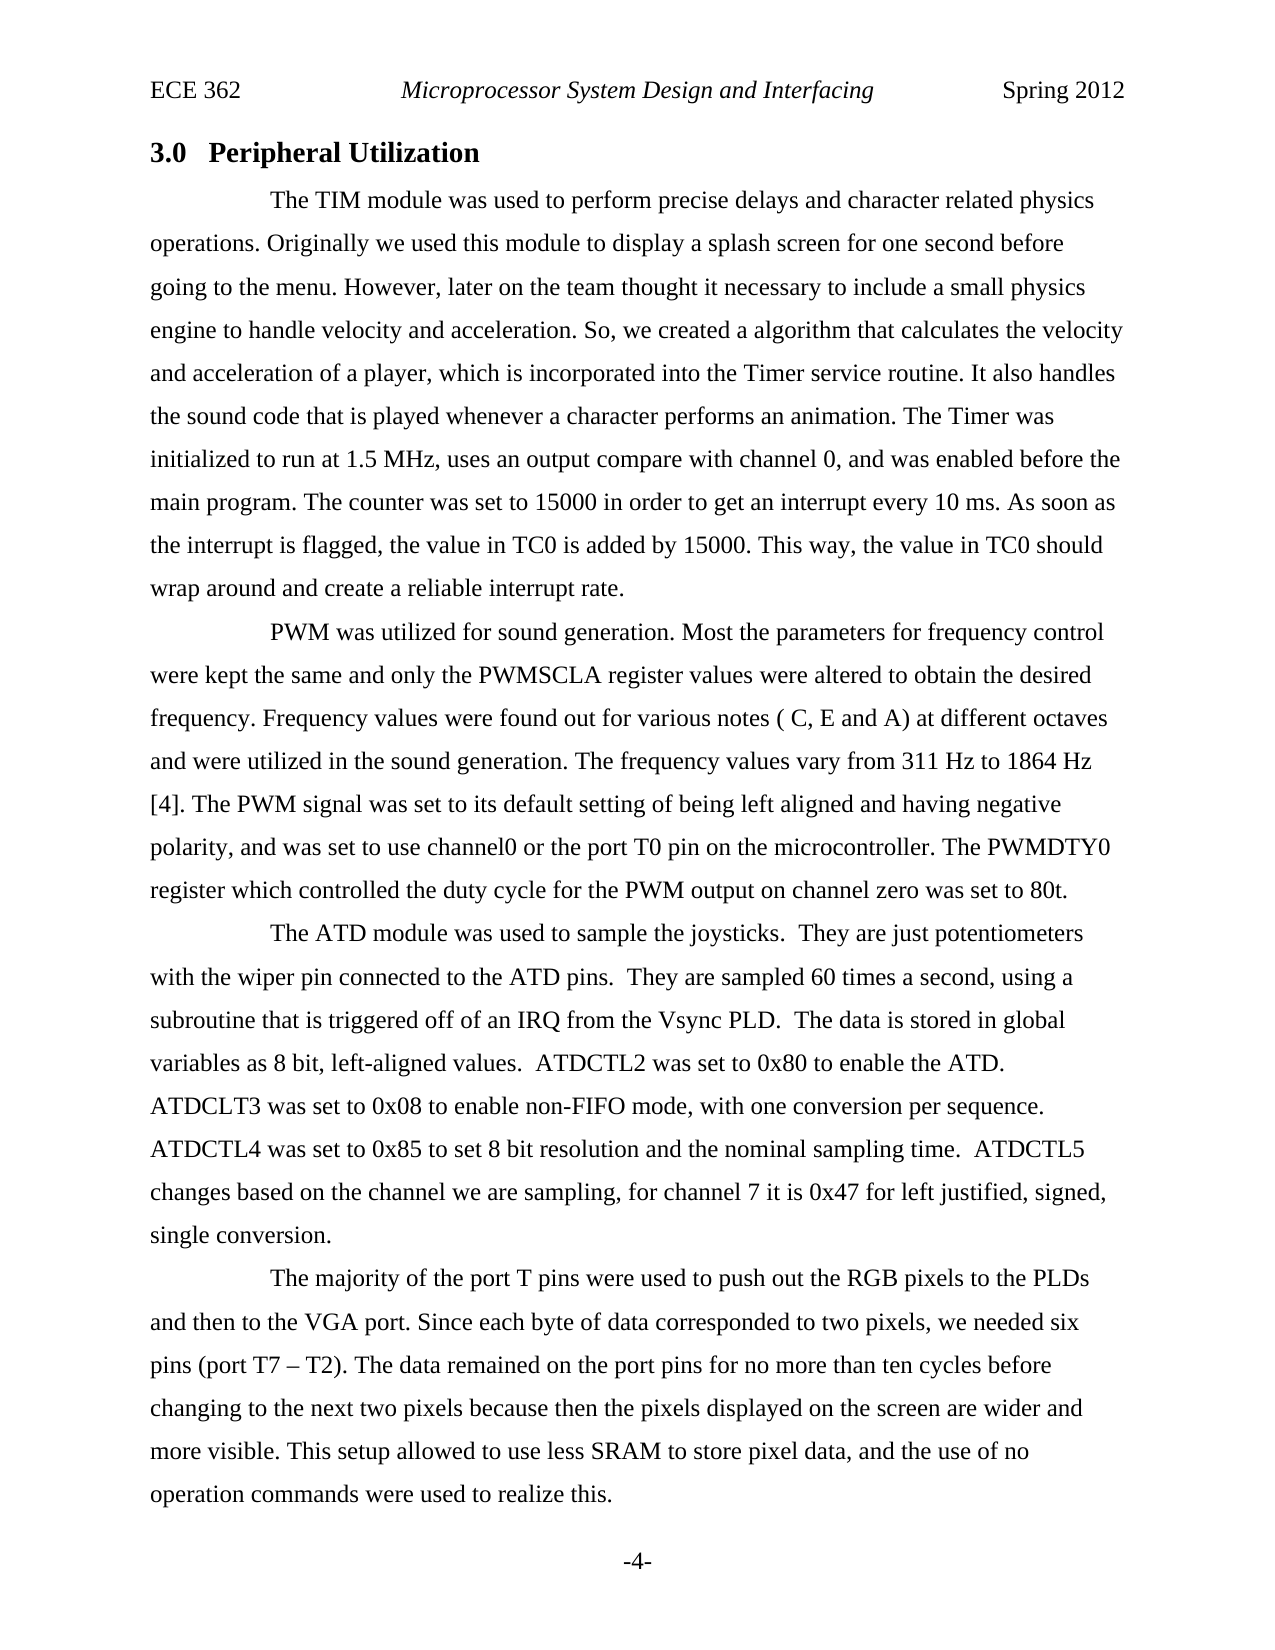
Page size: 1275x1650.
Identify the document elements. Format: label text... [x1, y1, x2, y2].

text The ATD module was used to sample the joysticks. They are just potentiometers with the wiper pin connected to the ATD pins. They are sampled 60 times a second, using a subroutine that is triggered off of an IRQ from the Vsync PLD. The data is stored in global variables as 8 bit, left-aligned values. ATDCTL2 was set to 0x80 to enable the ATD. ATDCLT3 was set to 0x08 to enable non-FIFO mode, with one conversion per sequence. ATDCTL4 was set to 0x85 to set 8 bit resolution and the nominal sampling time. ATDCTL5 changes based on the channel we are sampling, for channel 7 it is 0x47 for left justified, signed, single conversion. [150, 918, 1125, 1249]
text PWM was utilized for sound generation. Most the parameters for frequency control were kept the same and only the PWMSCLA register values were altered to obtain the desired frequency. Frequency values were found out for various notes ( C, E and A) at different octaves and were utilized in the sound generation. The frequency values vary from 311 Hz to 1864 Hz [4]. The PWM signal was set to its default setting of being left aligned and having negative polarity, and was set to use channel0 or the port T0 pin on the microcontroller. The PWMDTY0 register which controlled the duty cycle for the PWM output on channel zero was set to 80t. [150, 617, 1125, 904]
text The majority of the port T pins were used to push out the RGB pixels to the PLDs and then to the VGA port. Since each byte of data corresponded to two pixels, we needed six pins (port T7 – T2). The data remained on the port pins for no more than ten cycles before changing to the next two pixels because then the pixels displayed on the screen are wider and more visible. This setup allowed to use less SRAM to store pixel data, and the use of no operation commands were used to realize this. [150, 1263, 1125, 1508]
text The TIM module was used to perform precise delays and character related physics operations. Originally we used this module to display a splash screen for one second before going to the menu. However, later on the team thought it necessary to include a small physics engine to handle velocity and acceleration. So, we created a algorithm that calculates the velocity and acceleration of a player, which is incorporated into the Timer service routine. It also handles the sound code that is played whenever a character performs an animation. The Timer was initialized to run at 1.5 MHz, uses an output compare with channel 0, and was enabled before the main program. The counter was set to 15000 in order to get an interrupt every 10 ms. As soon as the interrupt is flagged, the value in TC0 is added by 15000. This way, the value in TC0 should wrap around and create a reliable interrupt rate. [150, 185, 1125, 602]
subtitle 3.0 Peripheral Utilization [150, 135, 1125, 168]
